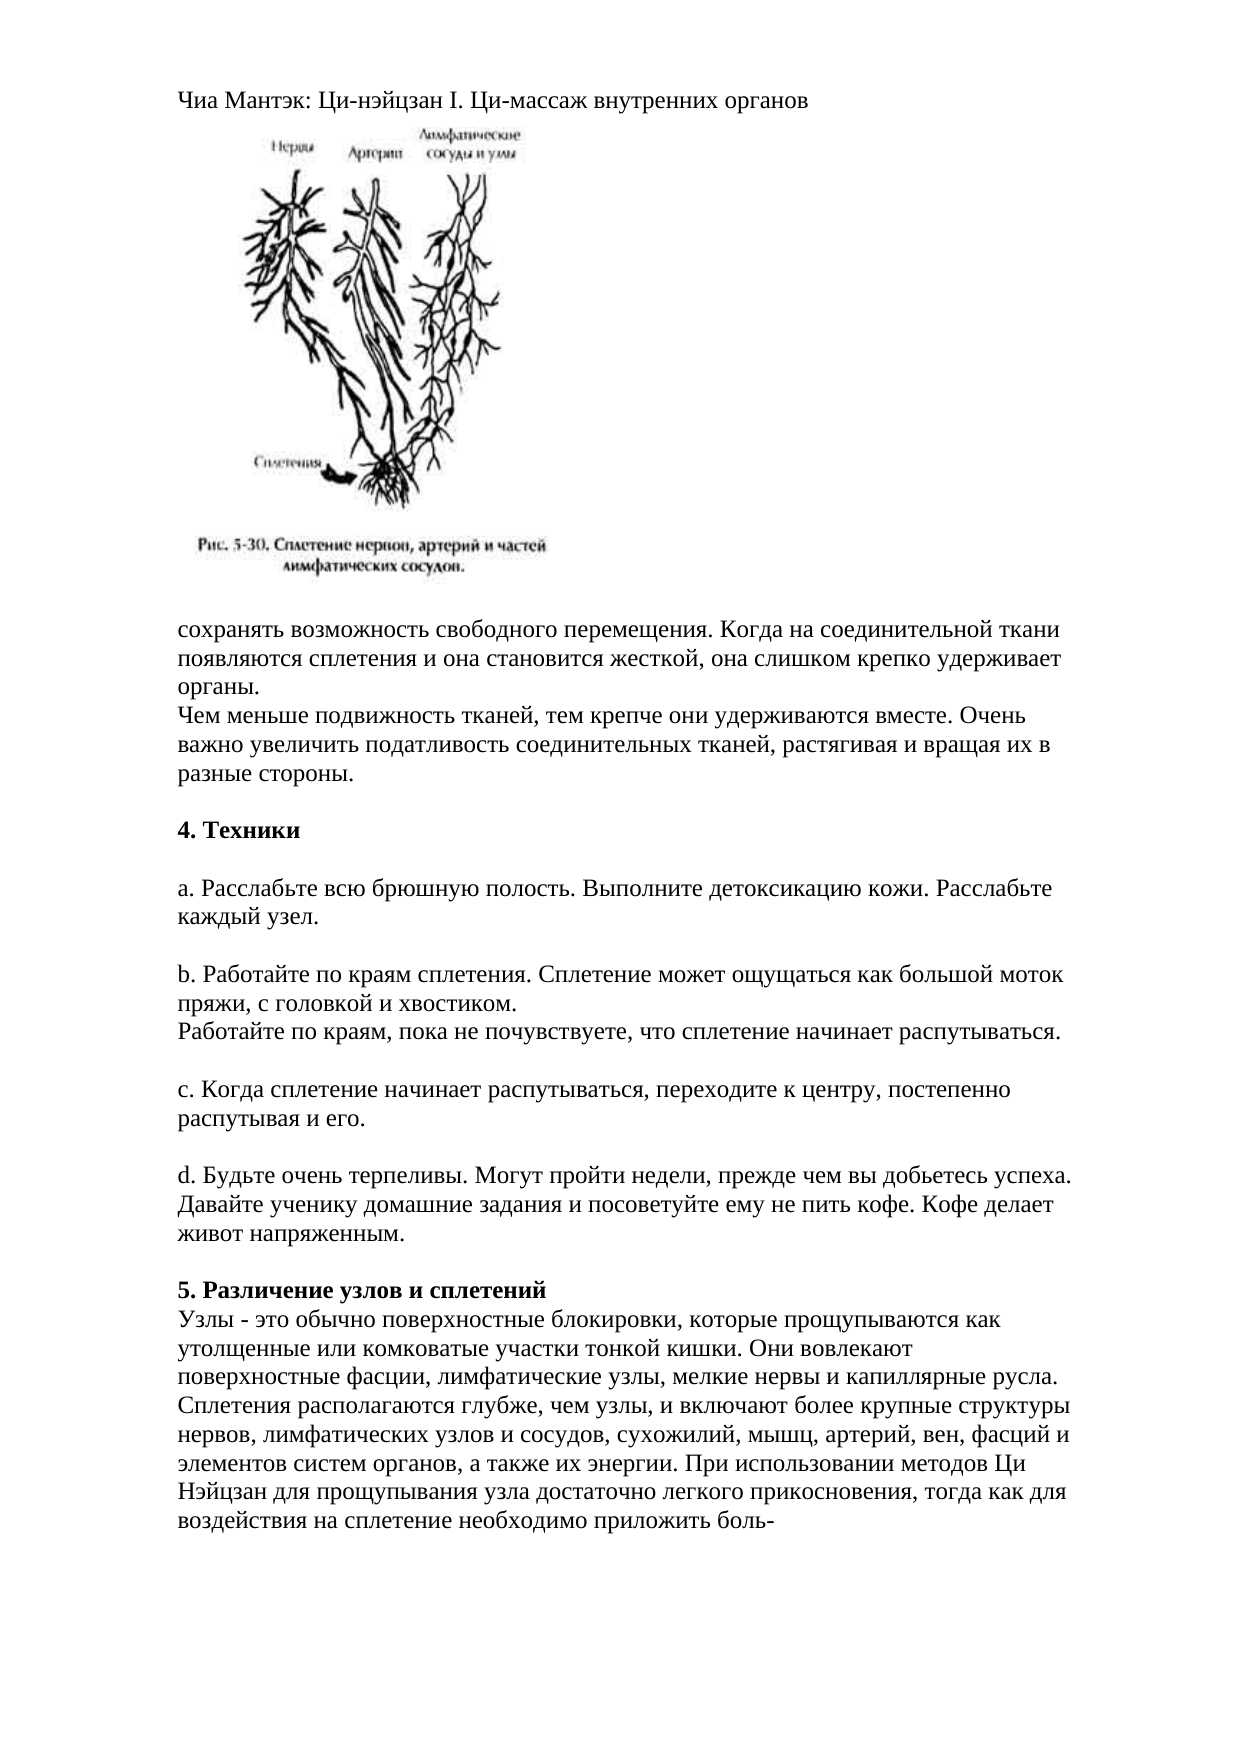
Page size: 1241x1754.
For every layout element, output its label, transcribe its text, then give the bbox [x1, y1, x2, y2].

text сохранять возможность свободного перемещения. Когда на соединительной ткани появляются сплетения и она становится жесткой, она слишком крепко удерживает органы. Чем меньше подвижность тканей, тем крепче они удерживаются вместе. Очень важно увеличить податливость соединительных тканей, растягивая и вращая их в разные стороны. 4. Техники a. Расслабьте всю брюшную полость. Выполните детоксикацию кожи. Расслабьте каждый узел. b. Работайте по краям сплетения. Сплетение может ощущаться как большой моток пряжи, с головкой и хвостиком. Работайте по краям, пока не почувствуете, что сплетение начинает распутываться. c. Когда сплетение начинает распутываться, переходите к центру, постепенно распутывая и его. d. Будьте очень терпеливы. Могут пройти недели, прежде чем вы добьетесь успеха. Давайте ученику домашние задания и посоветуйте ему не пить кофе. Кофе делает живот напряженным. 5. Различение узлов и сплетений Узлы - это обычно поверхностные блокировки, которые прощупываются как утолщенные или комковатые участки тонкой кишки. Они вовлекают поверхностные фасции, лимфатические узлы, мелкие нервы и капиллярные русла. Сплетения располагаются глубже, чем узлы, и включают более крупные структуры нервов, лимфатических узлов и сосудов, сухожилий, мышц, артерий, вен, фасций и элементов систем органов, а также их энергии. При использовании методов Ци Нэйцзан для прощупывания узла достаточно легкого прикосновения, тогда как для воздействия на сплетение необходимо приложить боль- [177, 614, 1076, 1534]
picture [193, 127, 552, 584]
